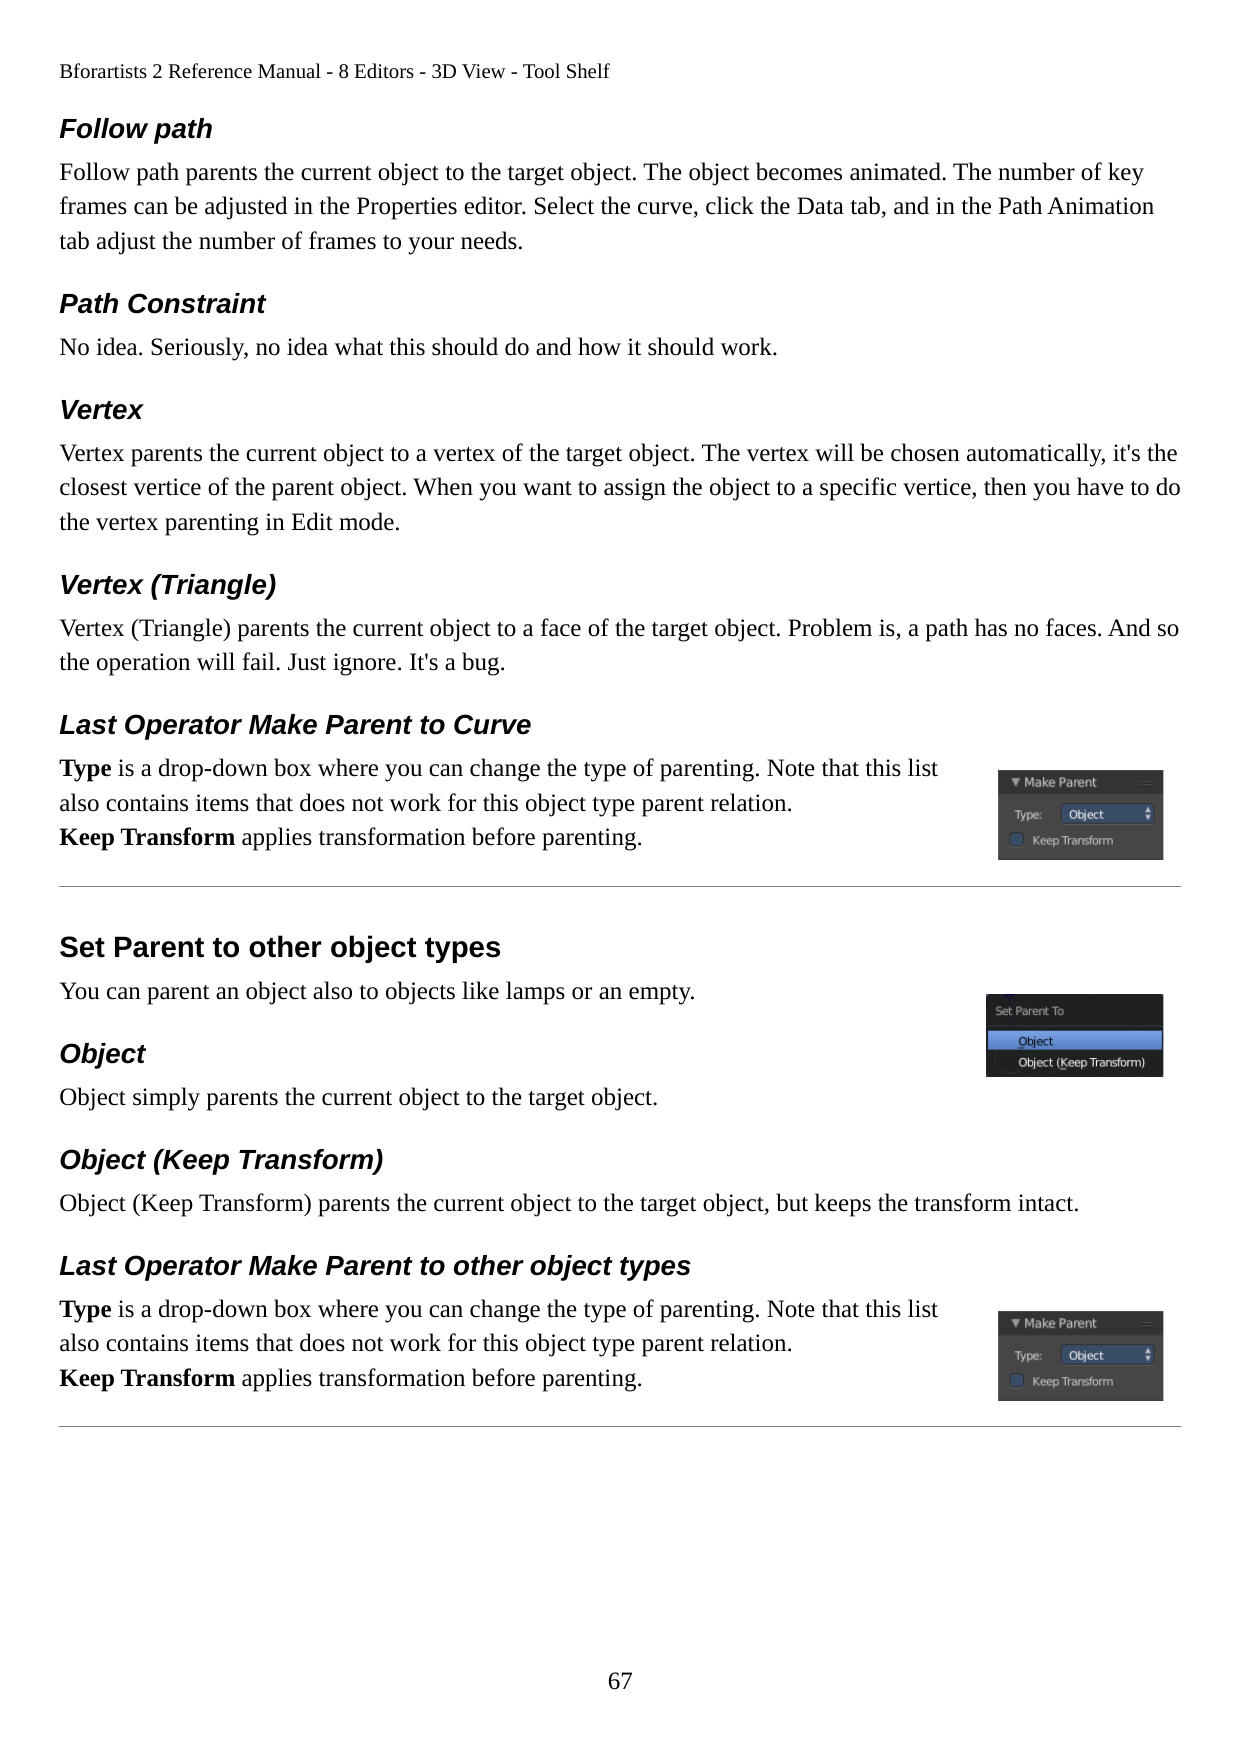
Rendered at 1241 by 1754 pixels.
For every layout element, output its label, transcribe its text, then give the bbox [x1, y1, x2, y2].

subtitle Vertex (Triangle) [59, 568, 1181, 600]
text No idea. Seriously, no idea what this should do and how it should work. [59, 332, 1181, 361]
picture [986, 994, 1164, 1077]
subtitle Follow path [59, 113, 1181, 144]
text Object simply parents the current object to the target object. [59, 1082, 1181, 1111]
text Vertex parents the current object to a vertex of the target object. The vertex will be chosen automatically, it's the closest vertice of the parent object. When you want to assign the object to a specific vertice, then you have to do the vertex parenting in Edit mode. [59, 438, 1181, 536]
text You can parent an object also to objects like lamps or an empty. [59, 976, 1181, 1005]
subtitle [1164, 1038, 1181, 1069]
text Vertex (Triangle) parents the current object to a face of the target object. Problem is, a path has no faces. And so the operation will fail. Just ignore. It's a bug. [59, 613, 1181, 676]
subtitle Set Parent to other object types [59, 930, 1181, 964]
subtitle Object [59, 1038, 986, 1069]
picture [998, 1311, 1164, 1401]
text Follow path parents the current object to the target object. The object becomes animated. The number of key frames can be adjusted in the Properties editor. Select the curve, click the Data tab, and in the Path Animation tab adjust the number of frames to your needs. [59, 157, 1181, 255]
text Type is a drop-down box where you can change the type of parenting. Note that this list also contains items that does not work for this object type parent relation. Keep Transform applies transformation before parenting. [59, 753, 1181, 851]
subtitle Last Operator Make Parent to other object types [59, 1249, 1181, 1281]
subtitle Vertex [59, 393, 1181, 425]
subtitle Path Constraint [59, 287, 1181, 319]
picture [998, 770, 1164, 860]
subtitle Object (Keep Transform) [59, 1144, 1181, 1176]
text Object (Keep Transform) parents the current object to the target object, but keeps the transform intact. [59, 1188, 1181, 1217]
text Type is a drop-down box where you can change the type of parenting. Note that this list also contains items that does not work for this object type parent relation. Keep Transform applies transformation before parenting. [59, 1294, 1181, 1392]
subtitle Last Operator Make Parent to Curve [59, 709, 1181, 741]
